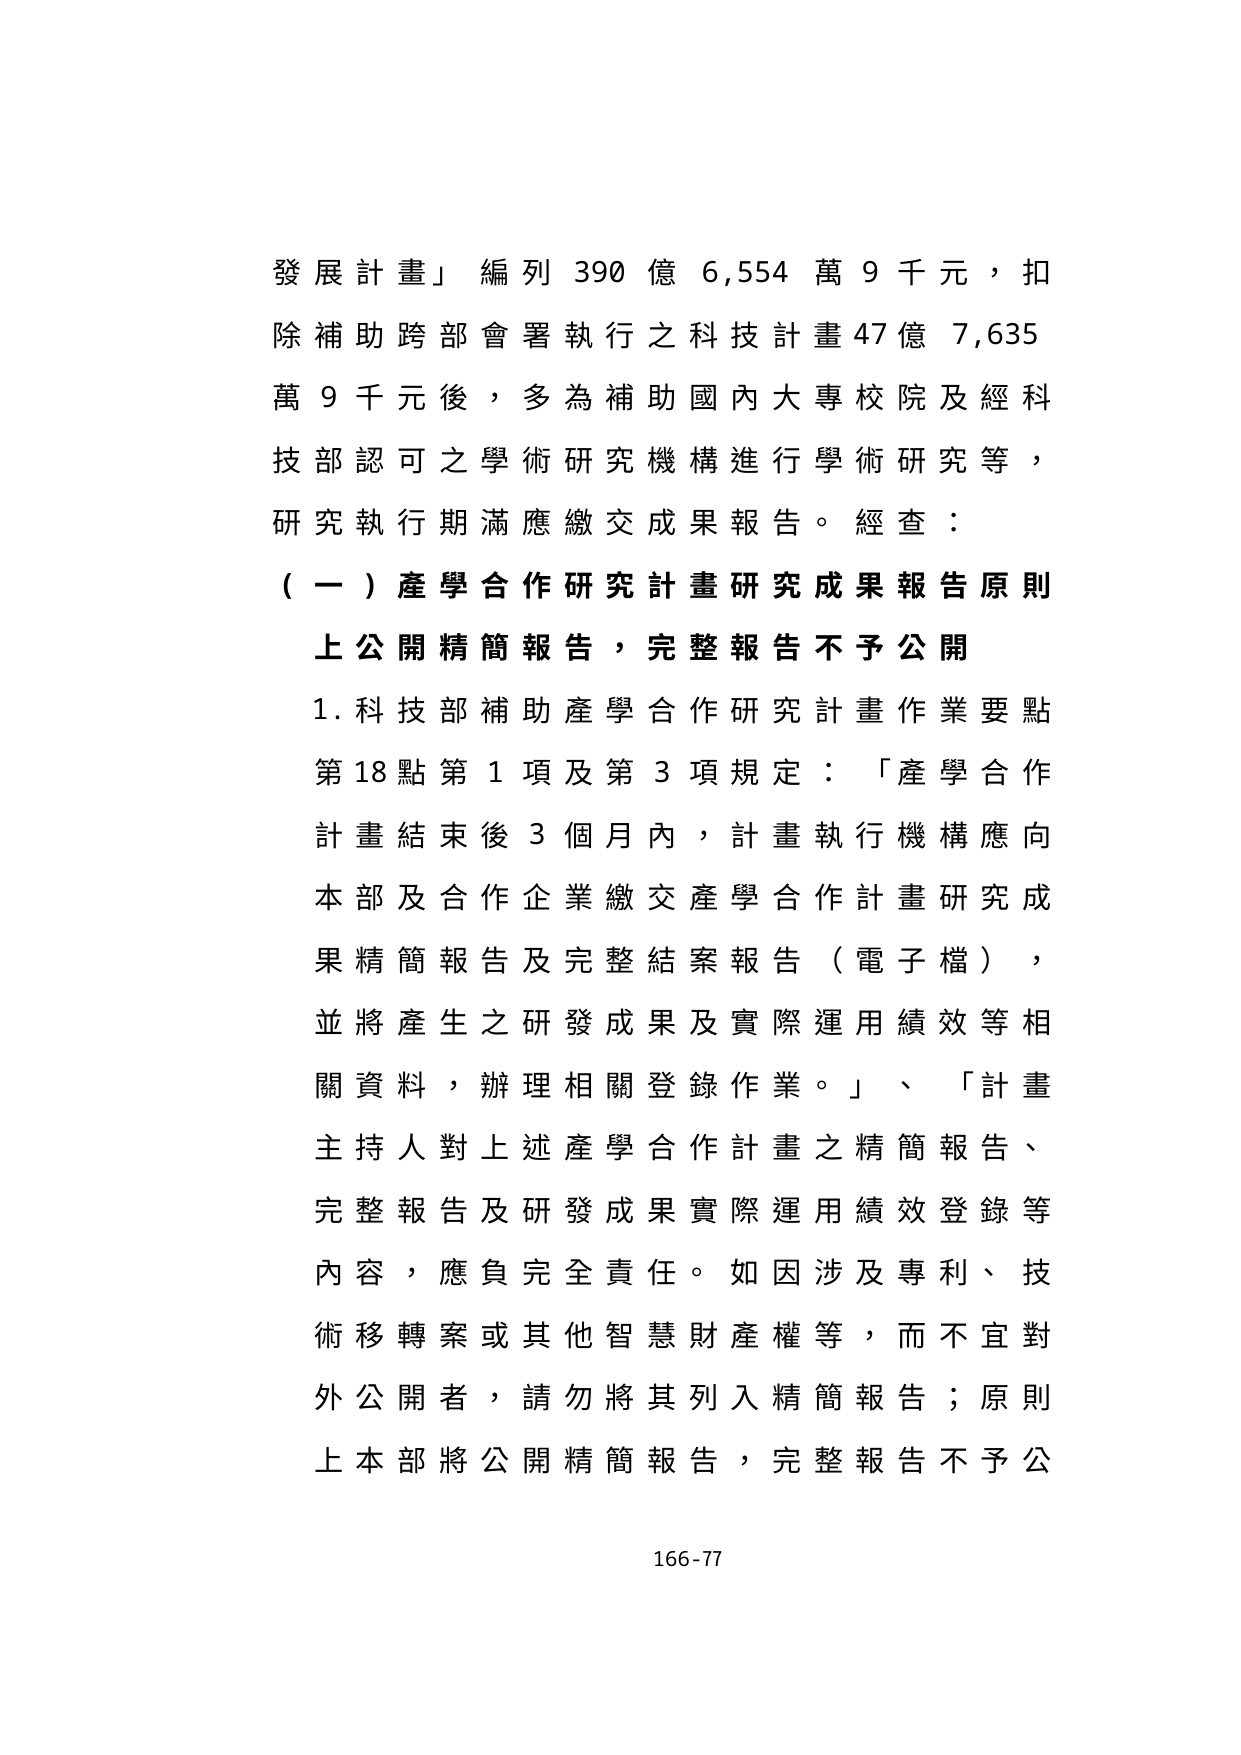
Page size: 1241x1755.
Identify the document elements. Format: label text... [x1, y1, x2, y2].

text 發展計畫」編列390億6,554萬9千元，扣除補助跨部會署執行之科技計畫47億7,635萬9千元後，多為補助國內大專校院及經科技部認可之學術研究機構進行學術研究等，研究執行期滿應繳交成果報告。經查： [242, 229, 1058, 542]
text 1.科技部補助產學合作研究計畫作業要點第18點第1項及第3項規定：「產學合作計畫結束後3個月內，計畫執行機構應向本部及合作企業繳交產學合作計畫研究成果精簡報告及完整結案報告（電子檔），並將產生之研發成果及實際運用績效等相關資料，辦理相關登錄作業。」、「計畫主持人對上述產學合作計畫之精簡報告、完整報告及研發成果實際運用績效登錄等內容，應負完全責任。如因涉及專利、技術移轉案或其他智慧財產權等，而不宜對外公開者，請勿將其列入精簡報告；原則上本部將公開精簡報告，完整報告不予公 [271, 667, 1058, 1479]
text (一)產學合作研究計畫研究成果報告原則上公開精簡報告，完整報告不予公開 [242, 542, 1058, 667]
